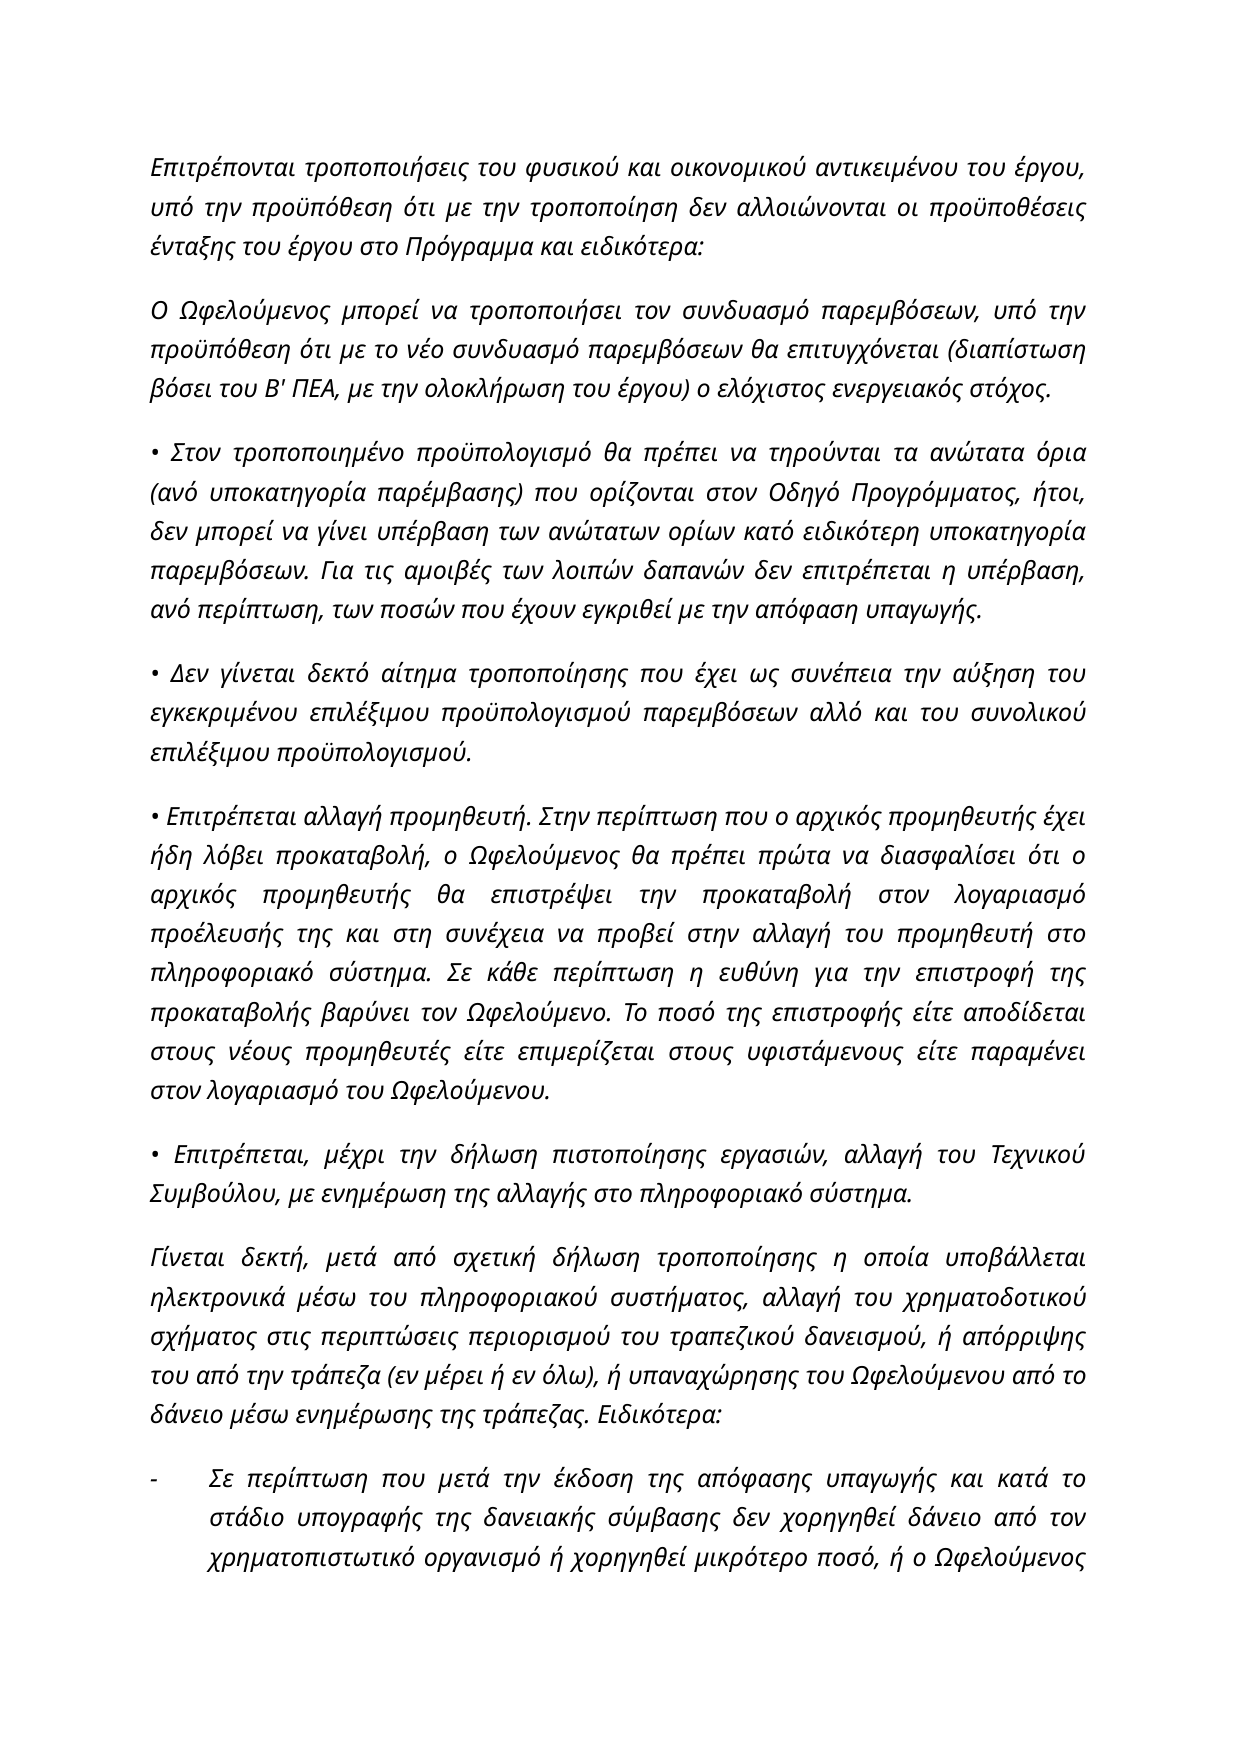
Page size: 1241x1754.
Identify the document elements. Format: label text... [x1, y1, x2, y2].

text Ο Ωφελούμενος μπορεί να τροποποιήσει τον συνδυασμό παρεμβόσεων, υπό την προϋπόθεση ότι με το νέο συνδυασμό παρεμβόσεων θα επιτυγχόνεται (διαπίστωση βόσει του Β' ΠΕΑ, με την ολοκλήρωση του έργου) ο ελόχιστος ενεργειακός στόχος. [150, 292, 1090, 405]
text Γίνεται δεκτή, μετά από σχετική δήλωση τροποποίησης η οποία υποβάλλεται ηλεκτρονικά μέσω του πληροφοριακού συστήματος, αλλαγή του χρηματοδοτικού σχήματος στις περιπτώσεις περιορισμού του τραπεζικού δανεισμού, ή απόρριψης του από την τράπεζα (εν μέρει ή εν όλω), ή υπαναχώρησης του Ωφελούμενου από το δάνειο μέσω ενημέρωσης της τράπεζας. Ειδικότερα: [150, 1240, 1090, 1431]
text • Στον τροποποιημένο προϋπολογισμό θα πρέπει να τηρούνται τα ανώτατα όρια (ανό υποκατηγορία παρέμβασης) που ορίζονται στον Οδηγό Προγρόμματος, ήτοι, δεν μπορεί να γίνει υπέρβαση των ανώτατων ορίων κατό ειδικότερη υποκατηγορία παρεμβόσεων. Για τις αμοιβές των λοιπών δαπανών δεν επιτρέπεται η υπέρβαση, ανό περίπτωση, των ποσών που έχουν εγκριθεί με την απόφαση υπαγωγής. [150, 435, 1090, 626]
text • Επιτρέπεται αλλαγή προμηθευτή. Στην περίπτωση που ο αρχικός προμηθευτής έχει ήδη λόβει προκαταβολή, ο Ωφελούμενος θα πρέπει πρώτα να διασφαλίσει ότι ο αρχικός προμηθευτής θα επιστρέψει την προκαταβολή στον λογαριασμό προέλευσής της και στη συνέχεια να προβεί στην αλλαγή του προμηθευτή στο πληροφοριακό σύστημα. Σε κάθε περίπτωση η ευθύνη για την επιστροφή της προκαταβολής βαρύνει τον Ωφελούμενο. Το ποσό της επιστροφής είτε αποδίδεται στους νέους προμηθευτές είτε επιμερίζεται στους υφιστάμενους είτε παραμένει στον λογαριασμό του Ωφελούμενου. [150, 798, 1090, 1107]
list - Σε περίπτωση που μετά την έκδοση της απόφασης υπαγωγής και κατά το στάδιο υπογραφής της δανειακής σύμβασης δεν χορηγηθεί δάνειο από τον χρηματοπιστωτικό οργανισμό ή χορηγηθεί μικρότερο ποσό, ή ο Ωφελούμενος [150, 1461, 1090, 1573]
text • Επιτρέπεται, μέχρι την δήλωση πιστοποίησης εργασιών, αλλαγή του Τεχνικού Συμβούλου, με ενημέρωση της αλλαγής στο πληροφοριακό σύστημα. [150, 1137, 1090, 1210]
text Επιτρέπονται τροποποιήσεις του φυσικού και οικονομικού αντικειμένου του έργου, υπό την προϋπόθεση ότι με την τροποποίηση δεν αλλοιώνονται οι προϋποθέσεις ένταξης του έργου στο Πρόγραμμα και ειδικότερα: [150, 150, 1090, 262]
text • Δεν γίνεται δεκτό αίτημα τροποποίησης που έχει ως συνέπεια την αύξηση του εγκεκριμένου επιλέξιμου προϋπολογισμού παρεμβόσεων αλλό και του συνολικού επιλέξιμου προϋπολογισμού. [150, 656, 1090, 768]
